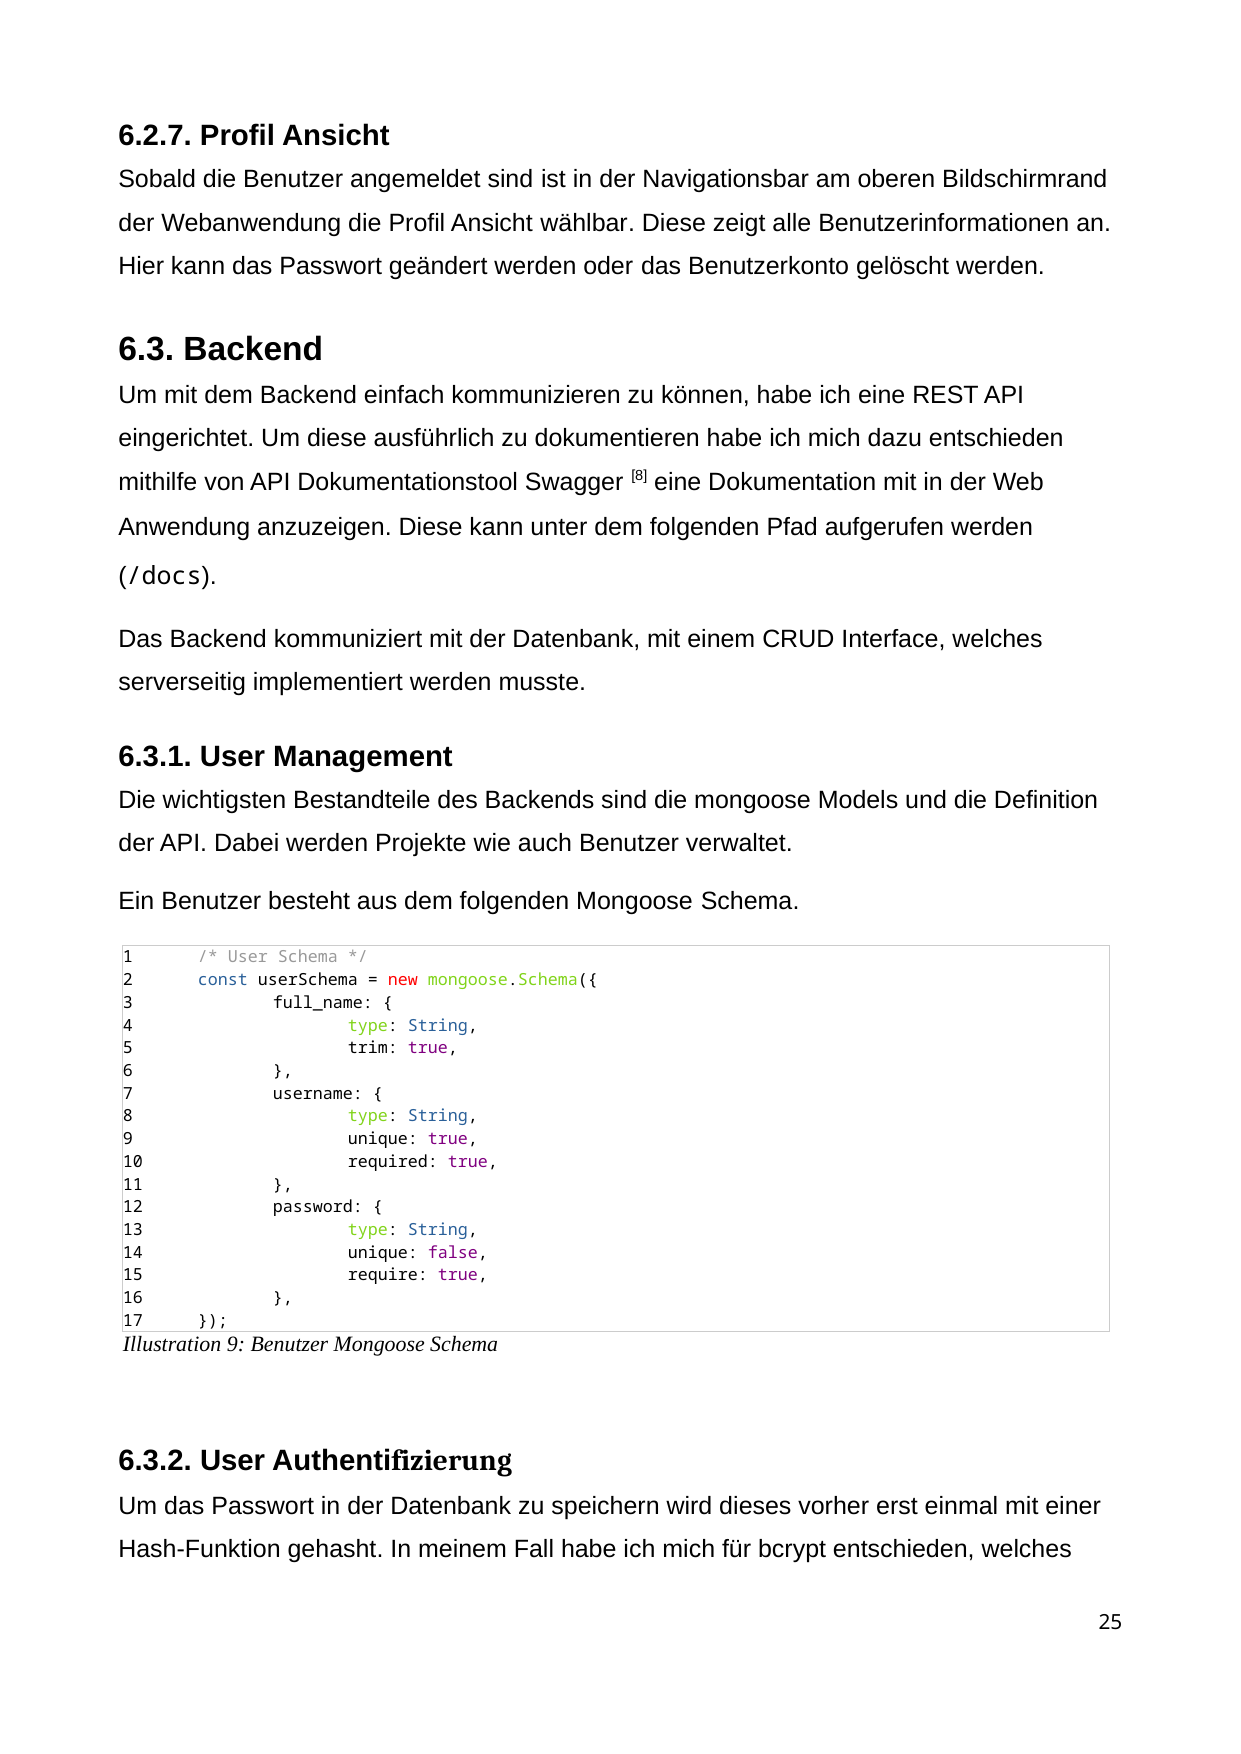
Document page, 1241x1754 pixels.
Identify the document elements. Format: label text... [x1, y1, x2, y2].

text Sobald die Benutzer angemeldet sind ist in der Navigationsbar am oberen Bildschirmrand der Webanwendung die Profil Ansicht wählbar. Diese zeigt alle Benutzerinformationen an. Hier kann das Passwort geändert werden oder das Benutzerkonto gelöscht werden. [118, 164, 1122, 279]
text Ein Benutzer besteht aus dem folgenden Mongoose Schema. [118, 886, 1122, 915]
subtitle 6.3.1. User Management [118, 739, 1122, 773]
subtitle 6.2.7. Profil Ansicht [118, 118, 1122, 152]
text Um mit dem Backend einfach kommunizieren zu können, habe ich eine REST API eingerichtet. Um diese ausführlich zu dokumentieren habe ich mich dazu entschieden mithilfe von API Dokumentationstool Swagger [8] eine Dokumentation mit in der Web Anwendung anzuzeigen. Diese kann unter dem folgenden Pfad aufgerufen werden (/docs). [118, 380, 1122, 592]
subtitle 6.3.2. User Authentifizierung [118, 1443, 1122, 1478]
text Das Backend kommuniziert mit der Datenbank, mit einem CRUD Interface, welches serverseitig implementiert werden musste. [118, 624, 1122, 696]
text Um das Passwort in der Datenbank zu speichern wird dieses vorher erst einmal mit einer Hash-Funktion gehasht. In meinem Fall habe ich mich für bcrypt entschieden, welches [118, 1491, 1122, 1562]
text Illustration 9: Benutzer Mongoose Schema [123, 958, 1109, 1331]
text Die wichtigsten Bestandteile des Backends sind die mongoose Models und die Definition der API. Dabei werden Projekte wie auch Benutzer verwaltet. [118, 785, 1122, 857]
text Illustration 9: Benutzer Mongoose Schema [123, 1332, 1110, 1357]
subtitle 6.3. Backend [118, 329, 1122, 368]
